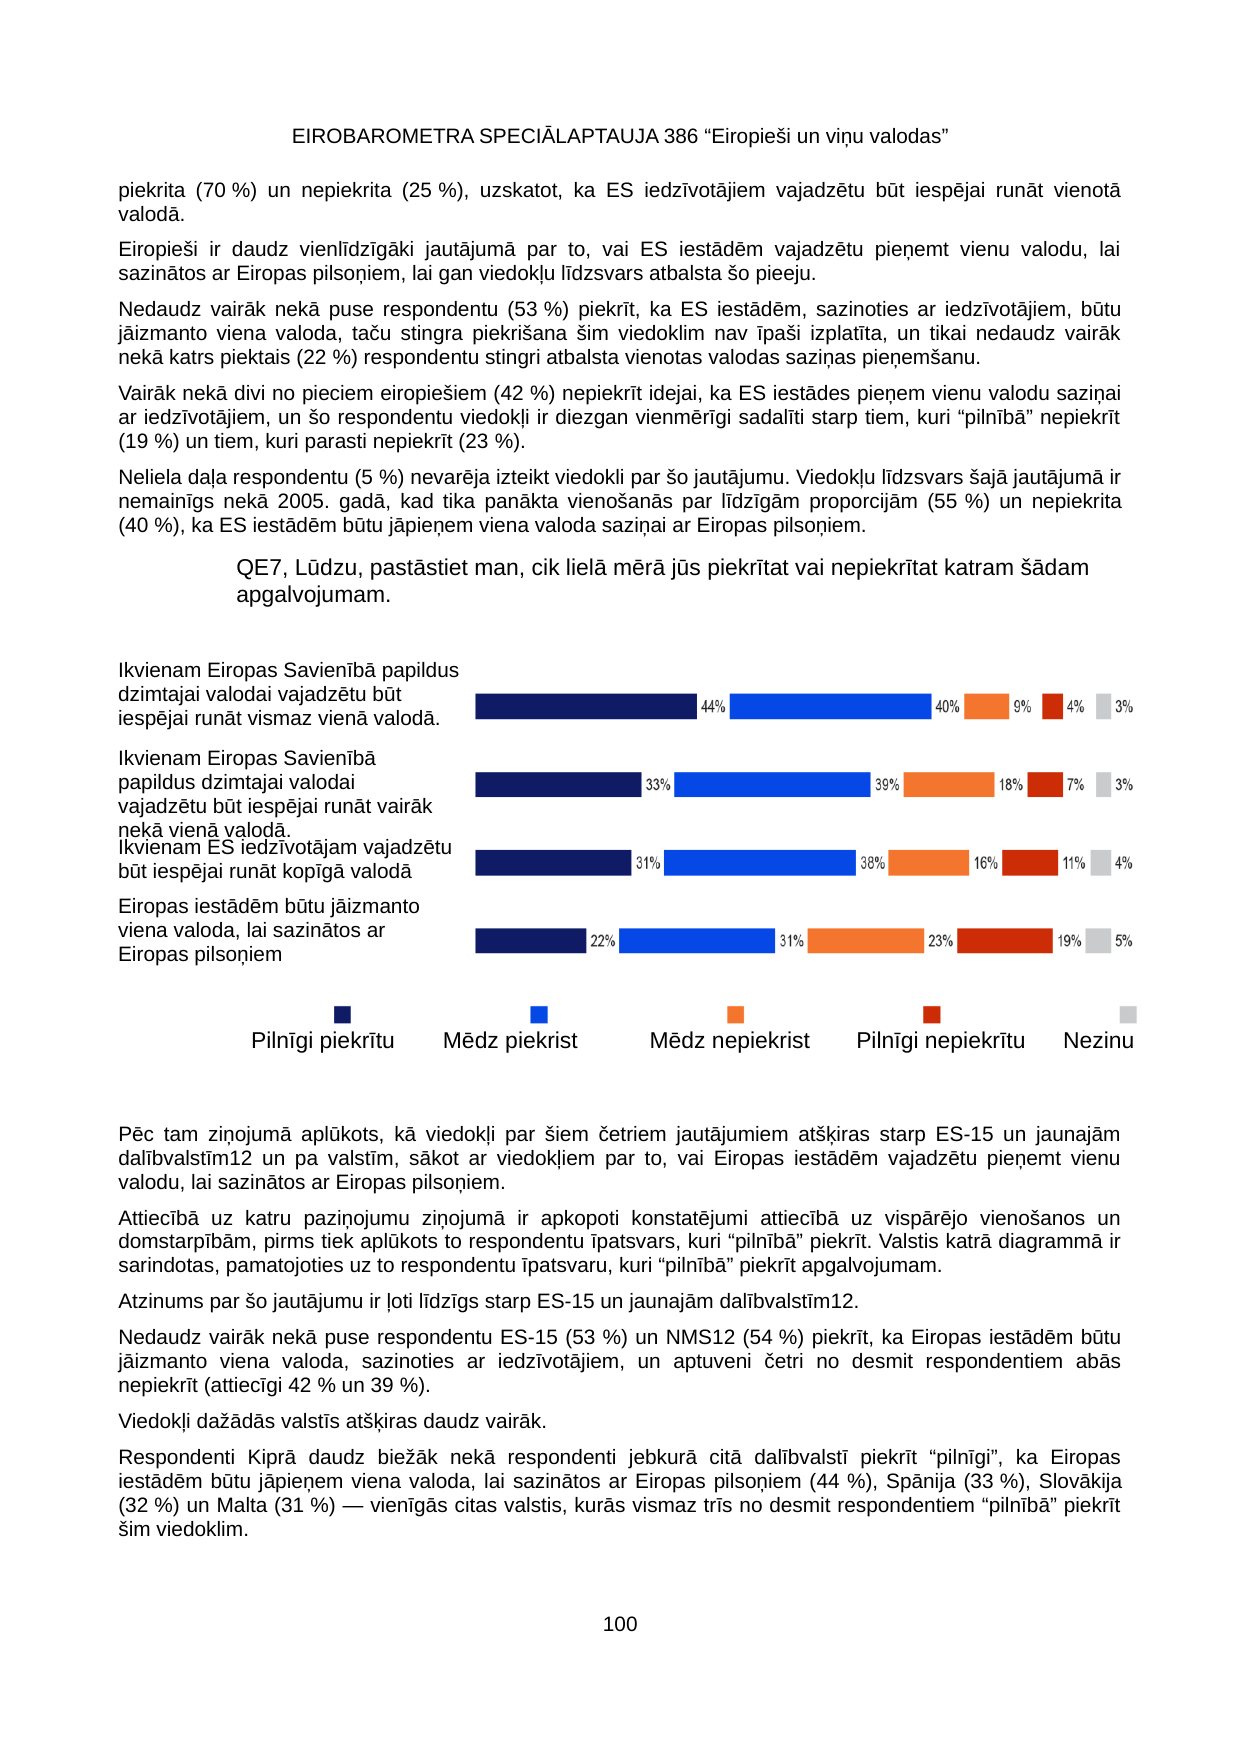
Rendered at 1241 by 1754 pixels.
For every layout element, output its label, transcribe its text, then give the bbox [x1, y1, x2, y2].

text Nedaudz vairāk nekā puse respondentu (53 %) piekrīt, ka ES iestādēm, sazinoties ar iedzīvotājiem, būtu jāizmanto viena valoda, taču stingra piekrišana šim viedoklim nav īpaši izplatīta, un tikai nedaudz vairāk nekā katrs piektais (22 %) respondentu stingri atbalsta vienotas valodas saziņas pieņemšanu. [118, 297, 1122, 369]
text Attiecībā uz katru paziņojumu ziņojumā ir apkopoti konstatējumi attiecībā uz vispārējo vienošanos un domstarpībām, pirms tiek aplūkots to respondentu īpatsvars, kuri “pilnībā” piekrīt. Valstis katrā diagrammā ir sarindotas, pamatojoties uz to respondentu īpatsvaru, kuri “pilnībā” piekrīt apgalvojumam. [118, 1205, 1122, 1277]
picture [324, 997, 1152, 1039]
text Vairāk nekā divi no pieciem eiropiešiem (42 %) nepiekrīt idejai, ka ES iestādes pieņem vienu valodu saziņai ar iedzīvotājiem, un šo respondentu viedokļi ir diezgan vienmērīgi sadalīti starp tiem, kuri “pilnībā” nepiekrīt (19 %) un tiem, kuri parasti nepiekrīt (23 %). [118, 381, 1122, 453]
text Atzinums par šo jautājumu ir ļoti līdzīgs starp ES-15 un jaunajām dalībvalstīm12. [118, 1289, 1122, 1313]
text Eiropieši ir daudz vienlīdzīgāki jautājumā par to, vai ES iestādēm vajadzētu pieņemt vienu valodu, lai sazinātos ar Eiropas pilsoņiem, lai gan viedokļu līdzsvars atbalsta šo pieeju. [118, 237, 1122, 285]
picture [860, 1034, 868, 1039]
text Viedokļi dažādās valstīs atšķiras daudz vairāk. [118, 1409, 1122, 1433]
text Nedaudz vairāk nekā puse respondentu ES-15 (53 %) un NMS12 (54 %) piekrīt, ka Eiropas iestādēm būtu jāizmanto viena valoda, sazinoties ar iedzīvotājiem, un aptuveni četri no desmit respondentiem abās nepiekrīt (attiecīgi 42 % un 39 %). [118, 1325, 1122, 1397]
text Neliela daļa respondentu (5 %) nevarēja izteikt viedokli par šo jautājumu. Viedokļu līdzsvars šajā jautājumā ir nemainīgs nekā 2005. gadā, kad tika panākta vienošanās par līdzīgām proporcijām (55 %) un nepiekrita (40 %), ka ES iestādēm būtu jāpieņem viena valoda saziņai ar Eiropas pilsoņiem. [118, 464, 1122, 536]
text Respondenti Kiprā daudz biežāk nekā respondenti jebkurā citā dalībvalstī piekrīt “pilnīgi”, ka Eiropas iestādēm būtu jāpieņem viena valoda, lai sazinātos ar Eiropas pilsoņiem (44 %), Spānija (33 %), Slovākija (32 %) un Malta (31 %) — vienīgās citas valstis, kurās vismaz trīs no desmit respondentiem “pilnībā” piekrīt šim viedoklim. [118, 1444, 1122, 1540]
picture [473, 672, 1152, 972]
text piekrita (70 %) un nepiekrita (25 %), uzskatot, ka ES iedzīvotājiem vajadzētu būt iespējai runāt vienotā valodā. [118, 177, 1122, 225]
text Pēc tam ziņojumā aplūkots, kā viedokļi par šiem četriem jautājumiem atšķiras starp ES-15 un jaunajām dalībvalstīm12 un pa valstīm, sākot ar viedokļiem par to, vai Eiropas iestādēm vajadzētu pieņemt vienu valodu, lai sazinātos ar Eiropas pilsoņiem. [118, 1122, 1122, 1193]
